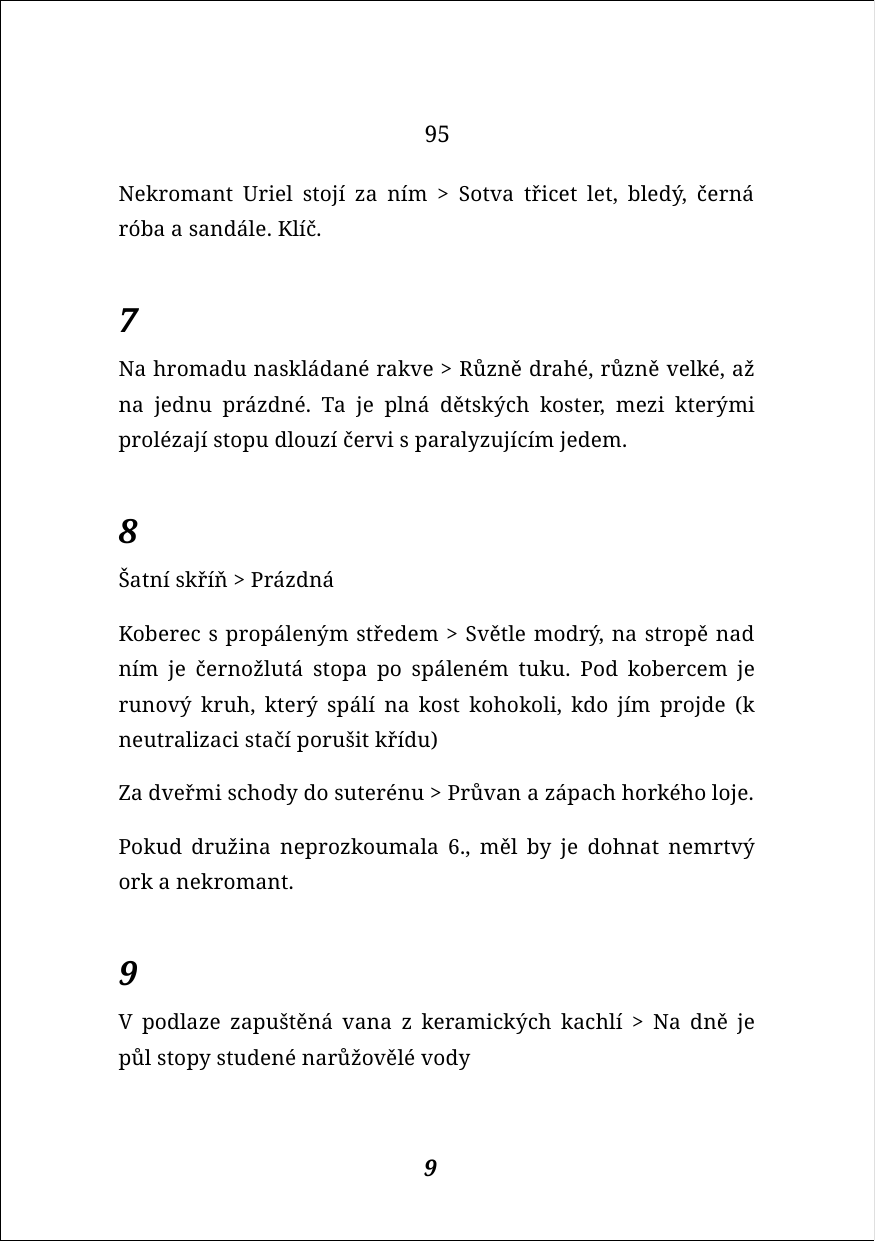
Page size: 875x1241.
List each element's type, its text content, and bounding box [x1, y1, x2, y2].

text Šatní skříň > Prázdná [118, 566, 756, 594]
text Na hromadu naskládané rakve > Různě drahé, různě velké, až na jednu prázdné. Ta je plná dětských koster, mezi kterými prolézají stopu dlouzí červi s paralyzujícím jedem. [118, 354, 756, 454]
subtitle 8 [118, 508, 756, 554]
text Nekromant Uriel stojí za ním > Sotva třicet let, bledý, černá róba a sandále. Klíč. [118, 179, 756, 243]
text Pokud družina neprozkoumala 6., měl by je dohnat nemrtvý ork a nekromant. [118, 832, 756, 896]
text V podlaze zapuštěná vana z keramických kachlí > Na dně je půl stopy studené narůžovělé vody [118, 1007, 756, 1071]
text Koberec s propáleným středem > Světle modrý, na stropě nad ním je černožlutá stopa po spáleném tuku. Pod kobercem je runový kruh, který spálí na kost kohokoli, kdo jím projde (k neutralizaci stačí porušit křídu) [118, 619, 756, 754]
text Za dveřmi schody do suterénu > Průvan a zápach horkého loje. [118, 778, 756, 807]
subtitle 9 [118, 950, 756, 996]
subtitle 7 [118, 297, 756, 343]
